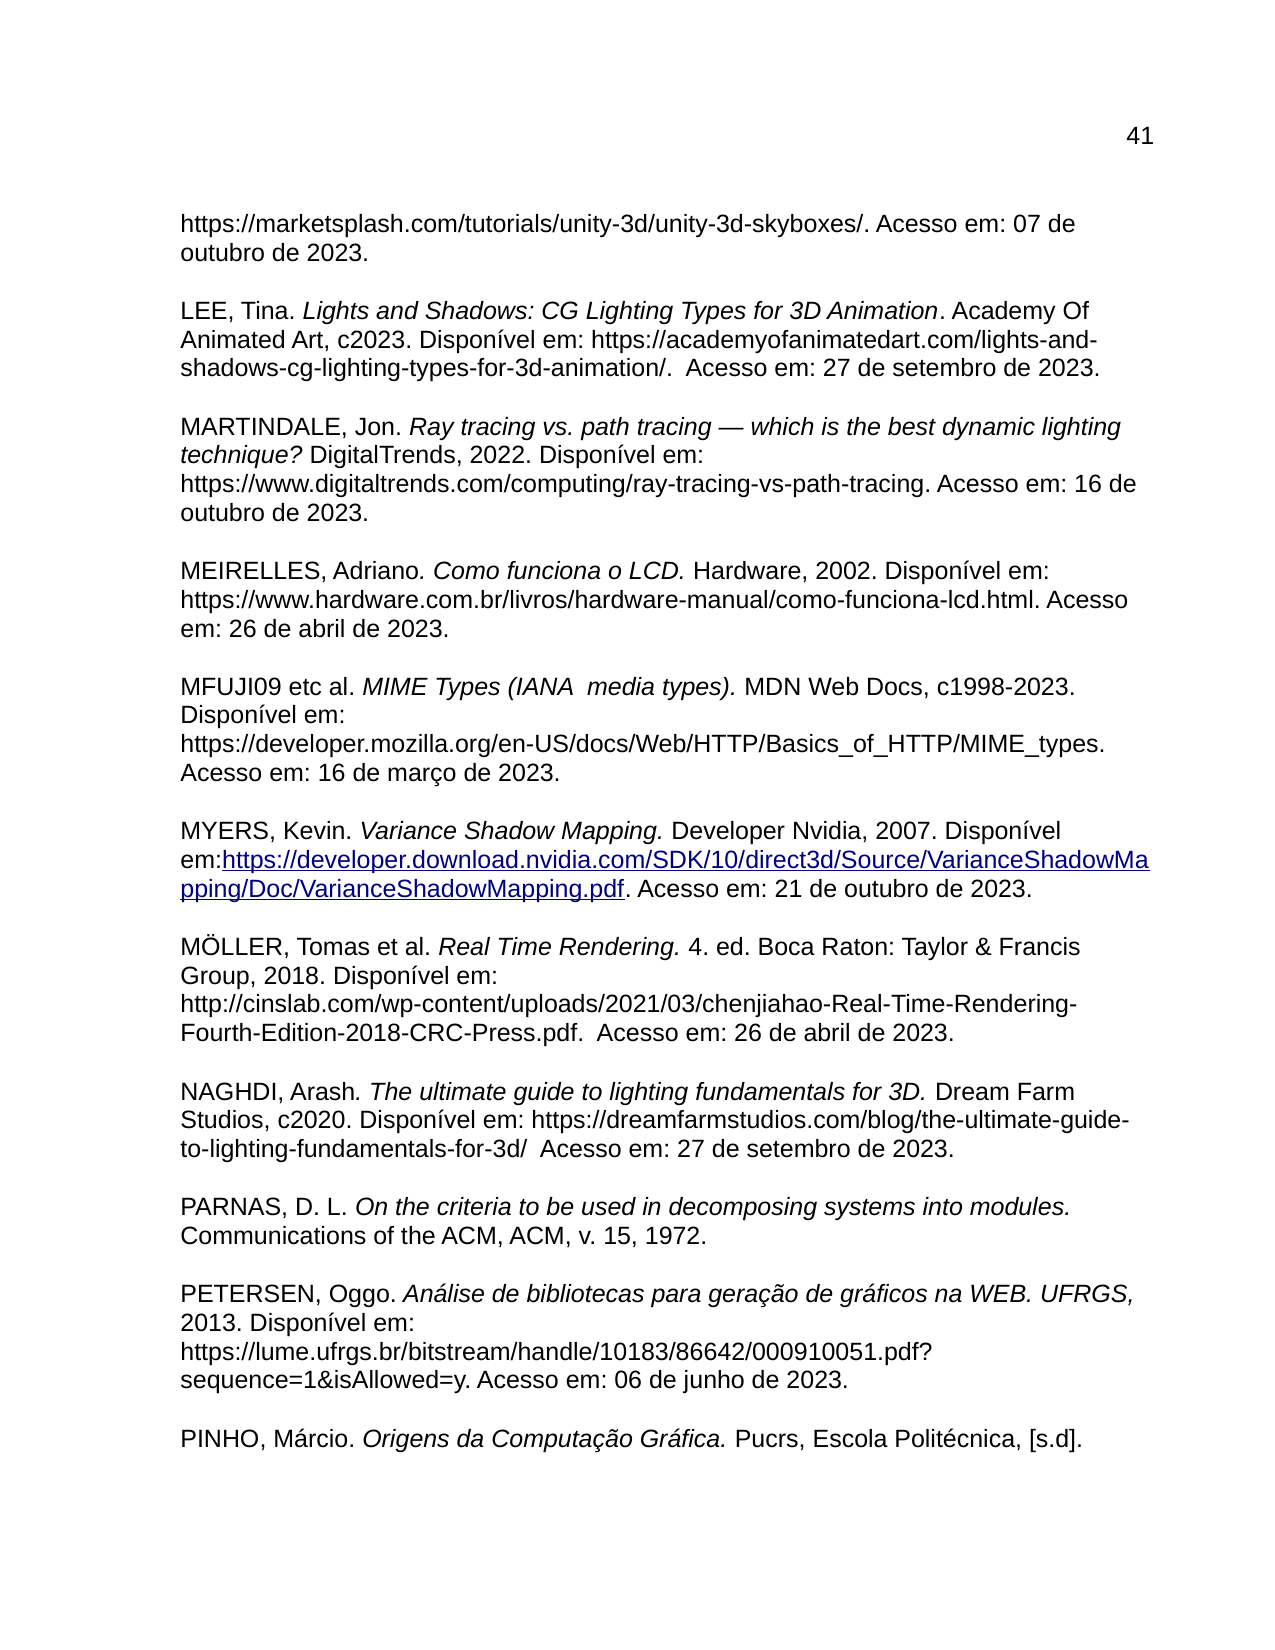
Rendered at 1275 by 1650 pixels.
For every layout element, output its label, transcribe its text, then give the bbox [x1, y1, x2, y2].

text PETERSEN, Oggo. Análise de bibliotecas para geração de gráficos na WEB. UFRGS, 2013. Disponível em: https://lume.ufrgs.br/bitstream/handle/10183/86642/000910051.pdf?sequence=1&isAllowed=y. Acesso em: 06 de junho de 2023. [180, 1279, 1154, 1394]
text MYERS, Kevin. Variance Shadow Mapping. Developer Nvidia, 2007. Disponível em:https://developer.download.nvidia.com/SDK/10/direct3d/Source/VarianceShadowMapping/Doc/VarianceShadowMapping.pdf. Acesso em: 21 de outubro de 2023. [180, 816, 1154, 902]
text MFUJI09 etc al. MIME Types (IANA media types). MDN Web Docs, c1998-2023. Disponível em: https://developer.mozilla.org/en-US/docs/Web/HTTP/Basics_of_HTTP/MIME_types. Acesso em: 16 de março de 2023. [180, 672, 1154, 787]
text MARTINDALE, Jon. Ray tracing vs. path tracing — which is the best dynamic lighting technique? DigitalTrends, 2022. Disponível em: https://www.digitaltrends.com/computing/ray-tracing-vs-path-tracing. Acesso em: 16 de outubro de 2023. [180, 412, 1154, 527]
text https://marketsplash.com/tutorials/unity-3d/unity-3d-skyboxes/. Acesso em: 07 de outubro de 2023. [180, 209, 1154, 266]
text LEE, Tina. Lights and Shadows: CG Lighting Types for 3D Animation. Academy Of Animated Art, c2023. Disponível em: https://academyofanimatedart.com/lights-and-shadows-cg-lighting-types-for-3d-animation/. Acesso em: 27 de setembro de 2023. [180, 296, 1154, 382]
text NAGHDI, Arash. The ultimate guide to lighting fundamentals for 3D. Dream Farm Studios, c2020. Disponível em: https://dreamfarmstudios.com/blog/the-ultimate-guide-to-lighting-fundamentals-for-3d/ Acesso em: 27 de setembro de 2023. [180, 1076, 1154, 1163]
text MEIRELLES, Adriano. Como funciona o LCD. Hardware, 2002. Disponível em: https://www.hardware.com.br/livros/hardware-manual/como-funciona-lcd.html. Acesso em: 26 de abril de 2023. [180, 556, 1154, 642]
text PARNAS, D. L. On the criteria to be used in decomposing systems into modules. Communications of the ACM, ACM, v. 15, 1972. [180, 1192, 1154, 1250]
text MÖLLER, Tomas et al. Real Time Rendering. 4. ed. Boca Raton: Taylor & Francis Group, 2018. Disponível em: http://cinslab.com/wp-content/uploads/2021/03/chenjiahao-Real-Time-Rendering-Fourth-Edition-2018-CRC-Press.pdf. Acesso em: 26 de abril de 2023. [180, 932, 1154, 1047]
text PINHO, Márcio. Origens da Computação Gráfica. Pucrs, Escola Politécnica, [s.d]. [180, 1424, 1154, 1452]
